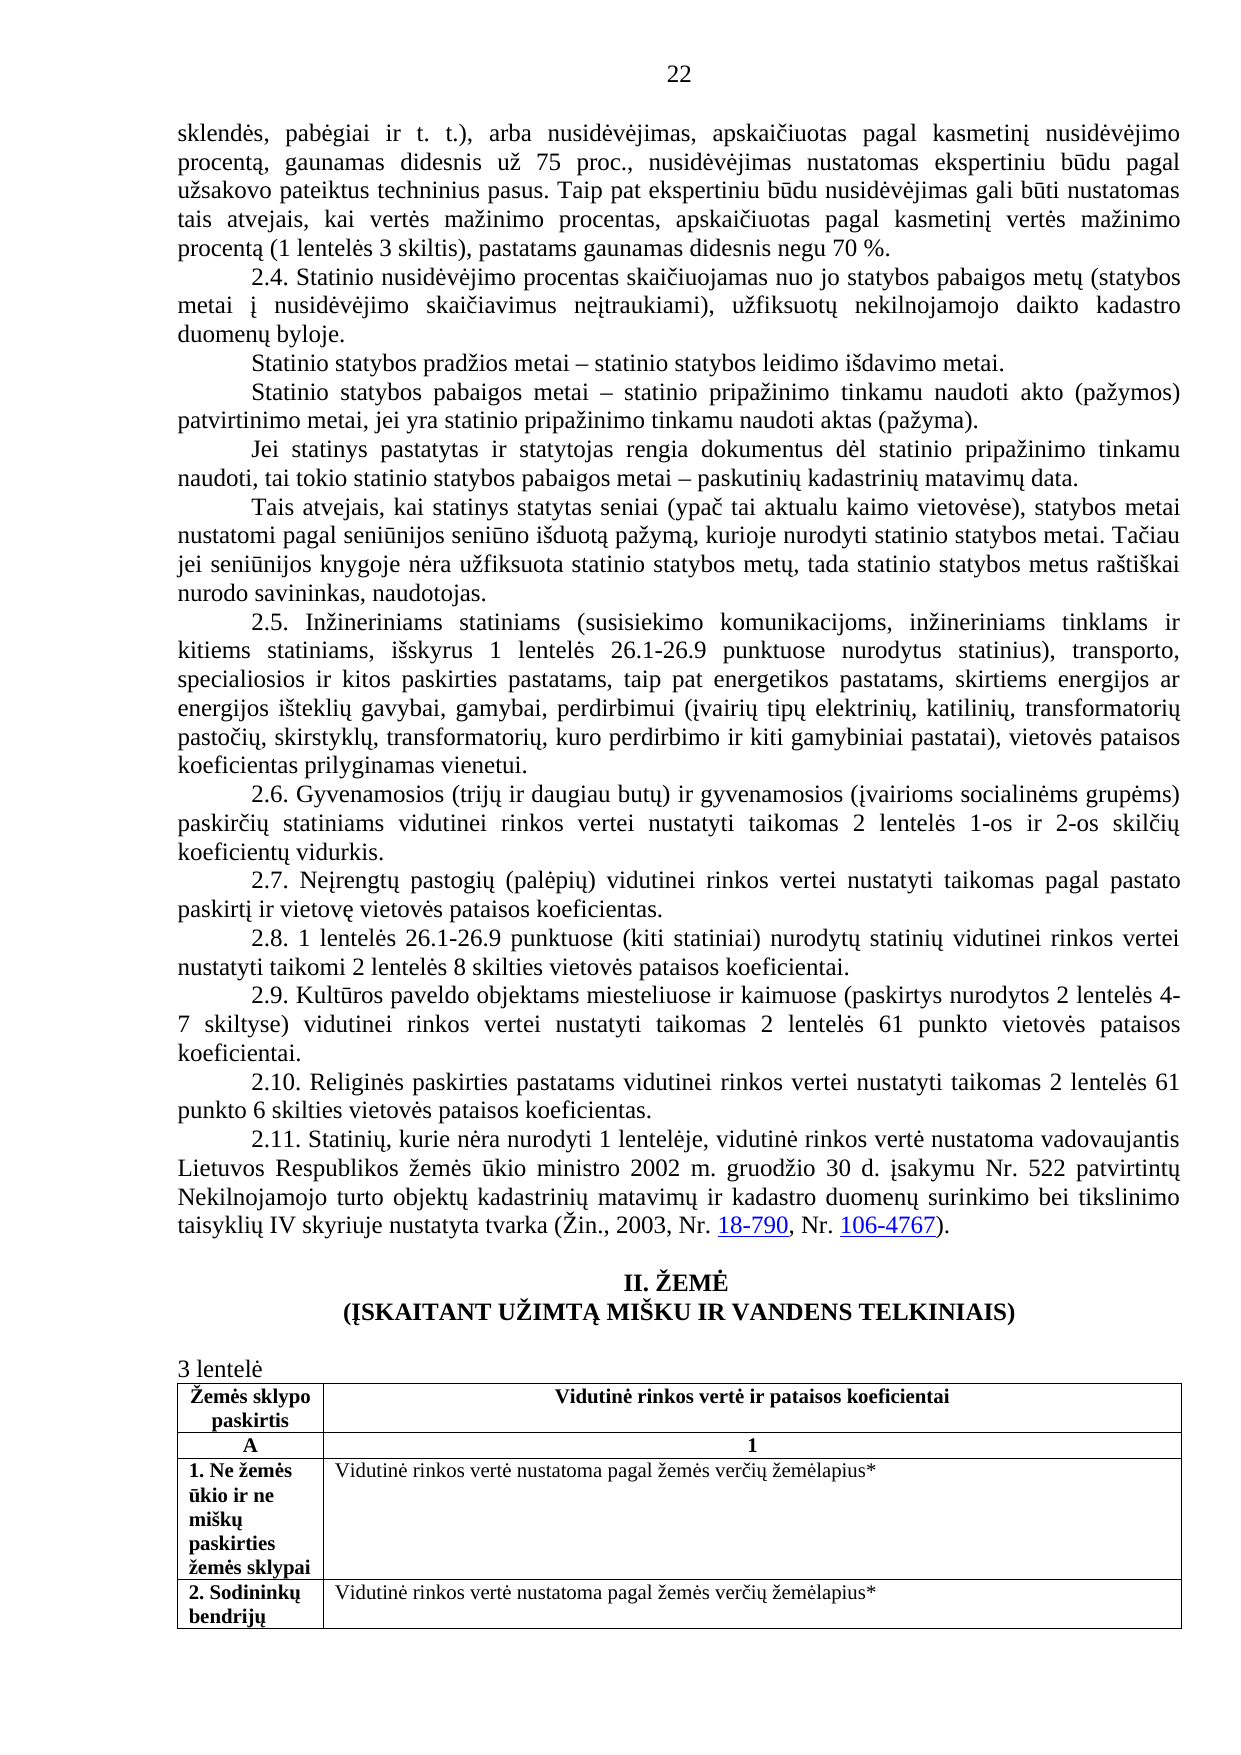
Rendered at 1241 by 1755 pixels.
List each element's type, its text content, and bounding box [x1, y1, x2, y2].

table_cell 1 [324, 1433, 1181, 1457]
text 2.6. Gyvenamosios (trijų ir daugiau butų) ir gyvenamosios (įvairioms socialinėms grupėms) paskirčių statiniams vidutinei rinkos vertei nustatyti taikomas 2 lentelės 1-os ir 2-os skilčių koeficientų vidurkis. [177, 779, 1181, 866]
text Jei statinys pastatytas ir statytojas rengia dokumentus dėl statinio pripažinimo tinkamu naudoti, tai tokio statinio statybos pabaigos metai – paskutinių kadastrinių matavimų data. [177, 434, 1181, 492]
text II. ŽEMĖ [177, 1268, 1181, 1297]
text 2.11. Statinių, kurie nėra nurodyti 1 lentelėje, vidutinė rinkos vertė nustatoma vadovaujantis Lietuvos Respublikos žemės ūkio ministro 2002 m. gruodžio 30 d. įsakymu Nr. 522 patvirtintų Nekilnojamojo turto objektų kadastrinių matavimų ir kadastro duomenų surinkimo bei tikslinimo taisyklių IV skyriuje nustatyta tvarka (Žin., 2003, Nr. 18-790, Nr. 106-4767). [177, 1124, 1181, 1239]
text (ĮSKAITANT UŽIMTĄ MIŠKU IR VANDENS TELKINIAIS) [177, 1297, 1181, 1326]
table_cell 2. Sodininkų bendrijų [178, 1580, 323, 1628]
text Tais atvejais, kai statinys statytas seniai (ypač tai aktualu kaimo vietovėse), statybos metai nustatomi pagal seniūnijos seniūno išduotą pažymą, kurioje nurodyti statinio statybos metai. Tačiau jei seniūnijos knygoje nėra užfiksuota statinio statybos metų, tada statinio statybos metus raštiškai nurodo savininkas, naudotojas. [177, 492, 1181, 607]
text 2.10. Religinės paskirties pastatams vidutinei rinkos vertei nustatyti taikomas 2 lentelės 61 punkto 6 skilties vietovės pataisos koeficientas. [177, 1067, 1181, 1124]
table_header Žemės sklypo paskirtis [178, 1384, 323, 1432]
text Statinio statybos pabaigos metai – statinio pripažinimo tinkamu naudoti akto (pažymos) patvirtinimo metai, jei yra statinio pripažinimo tinkamu naudoti aktas (pažyma). [177, 377, 1181, 434]
table_header Vidutinė rinkos vertė ir pataisos koeficientai [324, 1384, 1181, 1432]
text 2.8. 1 lentelės 26.1-26.9 punktuose (kiti statiniai) nurodytų statinių vidutinei rinkos vertei nustatyti taikomi 2 lentelės 8 skilties vietovės pataisos koeficientai. [177, 923, 1181, 981]
text 2.5. Inžineriniams statiniams (susisiekimo komunikacijoms, inžineriniams tinklams ir kitiems statiniams, išskyrus 1 lentelės 26.1-26.9 punktuose nurodytus statinius), transporto, specialiosios ir kitos paskirties pastatams, taip pat energetikos pastatams, skirtiems energijos ar energijos išteklių gavybai, gamybai, perdirbimui (įvairių tipų elektrinių, katilinių, transformatorių pastočių, skirstyklų, transformatorių, kuro perdirbimo ir kiti gamybiniai pastatai), vietovės pataisos koeficientas prilyginamas vienetui. [177, 607, 1181, 779]
text Statinio statybos pradžios metai – statinio statybos leidimo išdavimo metai. [177, 348, 1181, 377]
table_cell A [178, 1433, 323, 1457]
text 3 lentelė [177, 1354, 1181, 1383]
text 2.4. Statinio nusidėvėjimo procentas skaičiuojamas nuo jo statybos pabaigos metų (statybos metai į nusidėvėjimo skaičiavimus neįtraukiami), užfiksuotų nekilnojamojo daikto kadastro duomenų byloje. [177, 262, 1181, 348]
text 2.9. Kultūros paveldo objektams miesteliuose ir kaimuose (paskirtys nurodytos 2 lentelės 4-7 skiltyse) vidutinei rinkos vertei nustatyti taikomas 2 lentelės 61 punkto vietovės pataisos koeficientai. [177, 981, 1181, 1067]
text sklendės, pabėgiai ir t. t.), arba nusidėvėjimas, apskaičiuotas pagal kasmetinį nusidėvėjimo procentą, gaunamas didesnis už 75 proc., nusidėvėjimas nustatomas ekspertiniu būdu pagal užsakovo pateiktus techninius pasus. Taip pat ekspertiniu būdu nusidėvėjimas gali būti nustatomas tais atvejais, kai vertės mažinimo procentas, apskaičiuotas pagal kasmetinį vertės mažinimo procentą (1 lentelės 3 skiltis), pastatams gaunamas didesnis negu 70 %. [177, 118, 1181, 262]
table_cell Vidutinė rinkos vertė nustatoma pagal žemės verčių žemėlapius* [324, 1459, 1181, 1579]
table_cell 1. Ne žemės ūkio ir ne miškų paskirties žemės sklypai [178, 1459, 323, 1579]
text 2.7. Neįrengtų pastogių (palėpių) vidutinei rinkos vertei nustatyti taikomas pagal pastato paskirtį ir vietovę vietovės pataisos koeficientas. [177, 866, 1181, 923]
table_cell Vidutinė rinkos vertė nustatoma pagal žemės verčių žemėlapius* [324, 1580, 1181, 1628]
